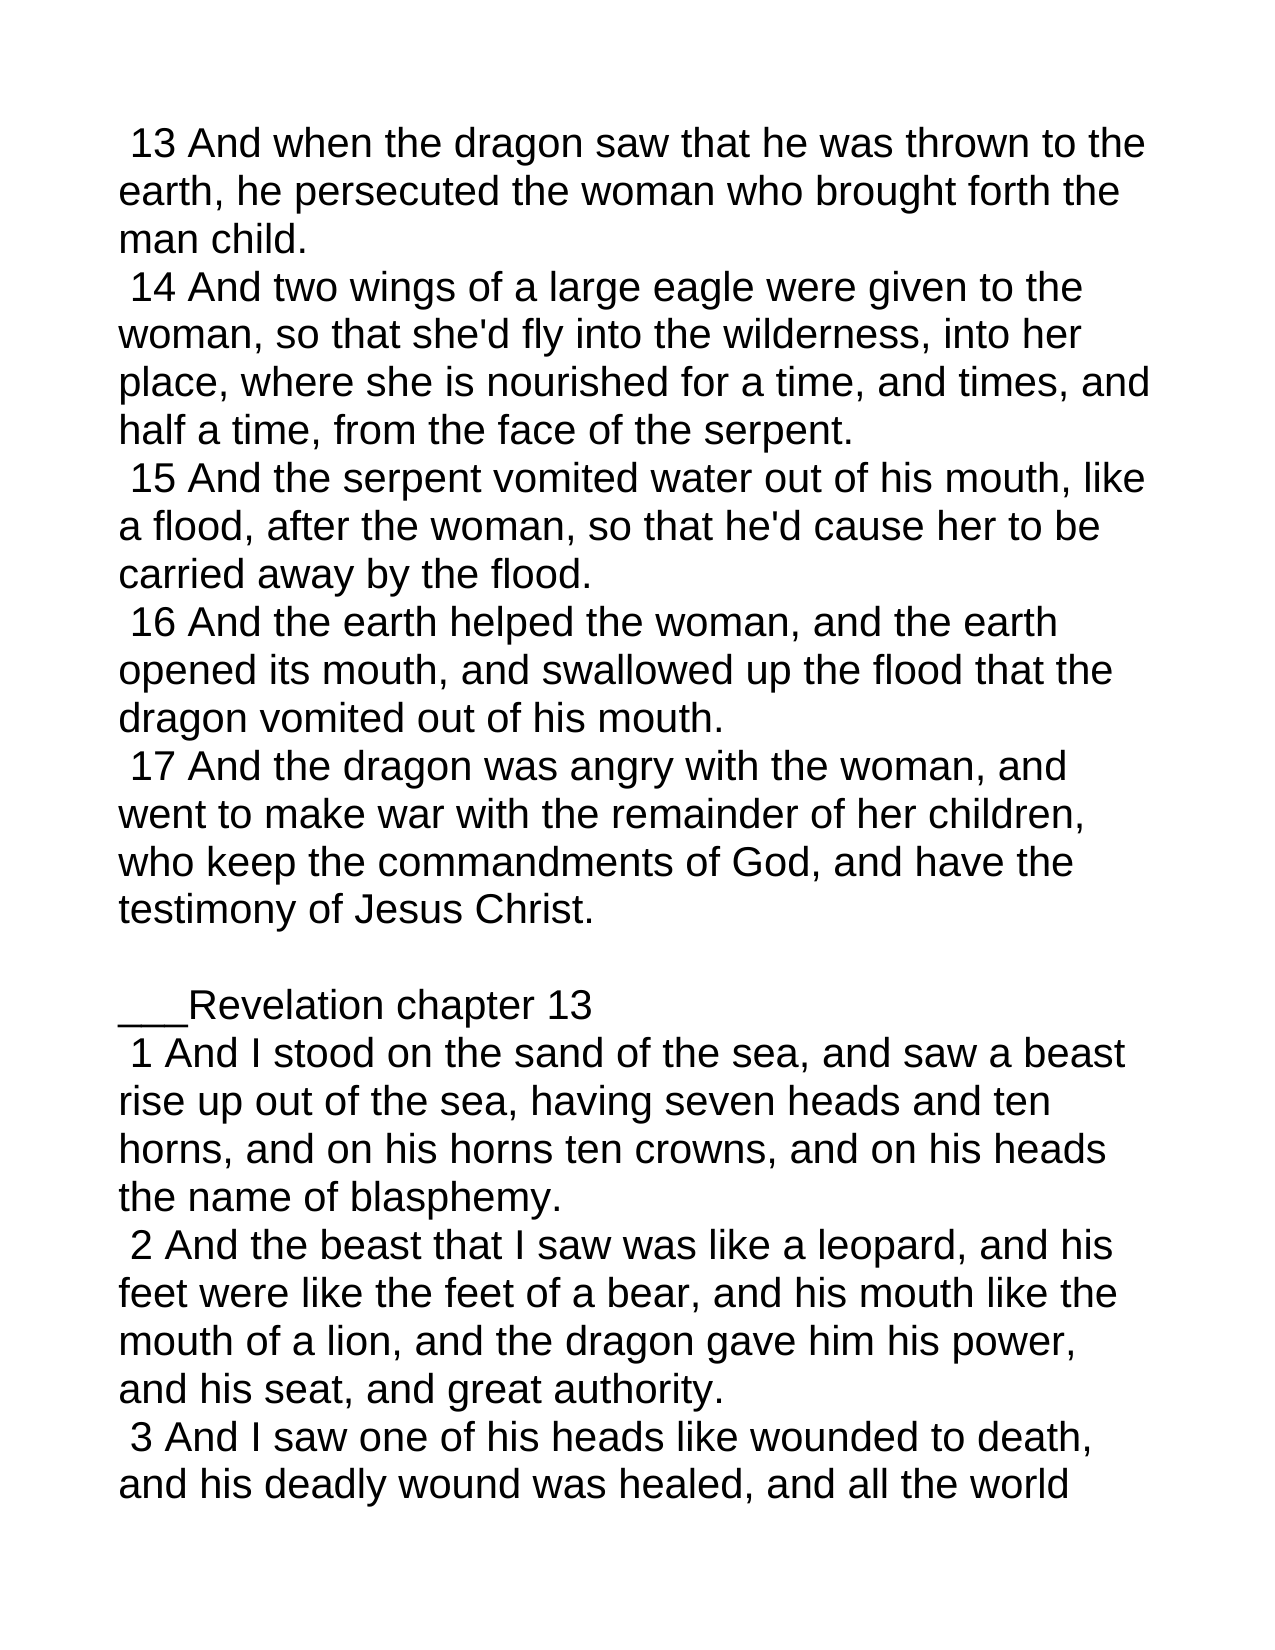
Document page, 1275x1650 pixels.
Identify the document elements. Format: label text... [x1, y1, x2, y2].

text 1 And I stood on the sand of the sea, and saw a beast rise up out of the sea, having seven heads and ten horns, and on his horns ten crowns, and on his heads the name of blasphemy. [118, 1028, 1157, 1220]
text 17 And the dragon was angry with the woman, and went to make war with the remainder of her children, who keep the commandments of God, and have the testimony of Jesus Christ. [118, 741, 1157, 933]
text 2 And the beast that I saw was like a leopard, and his feet were like the feet of a bear, and his mouth like the mouth of a lion, and the dragon gave him his power, and his seat, and great authority. [118, 1220, 1157, 1412]
text 16 And the earth helped the woman, and the earth opened its mouth, and swallowed up the flood that the dragon vomited out of his mouth. [118, 597, 1157, 741]
text ___Revelation chapter 13 [118, 981, 1157, 1028]
text 13 And when the dragon saw that he was thrown to the earth, he persecuted the woman who brought forth the man child. [118, 118, 1157, 262]
text 3 And I saw one of his heads like wounded to death, and his deadly wound was healed, and all the world [118, 1412, 1157, 1508]
text 15 And the serpent vomited water out of his mouth, like a flood, after the woman, so that he'd cause her to be carried away by the flood. [118, 453, 1157, 597]
text 14 And two wings of a large eagle were given to the woman, so that she'd fly into the wilderness, into her place, where she is nourished for a time, and times, and half a time, from the face of the serpent. [118, 262, 1157, 453]
